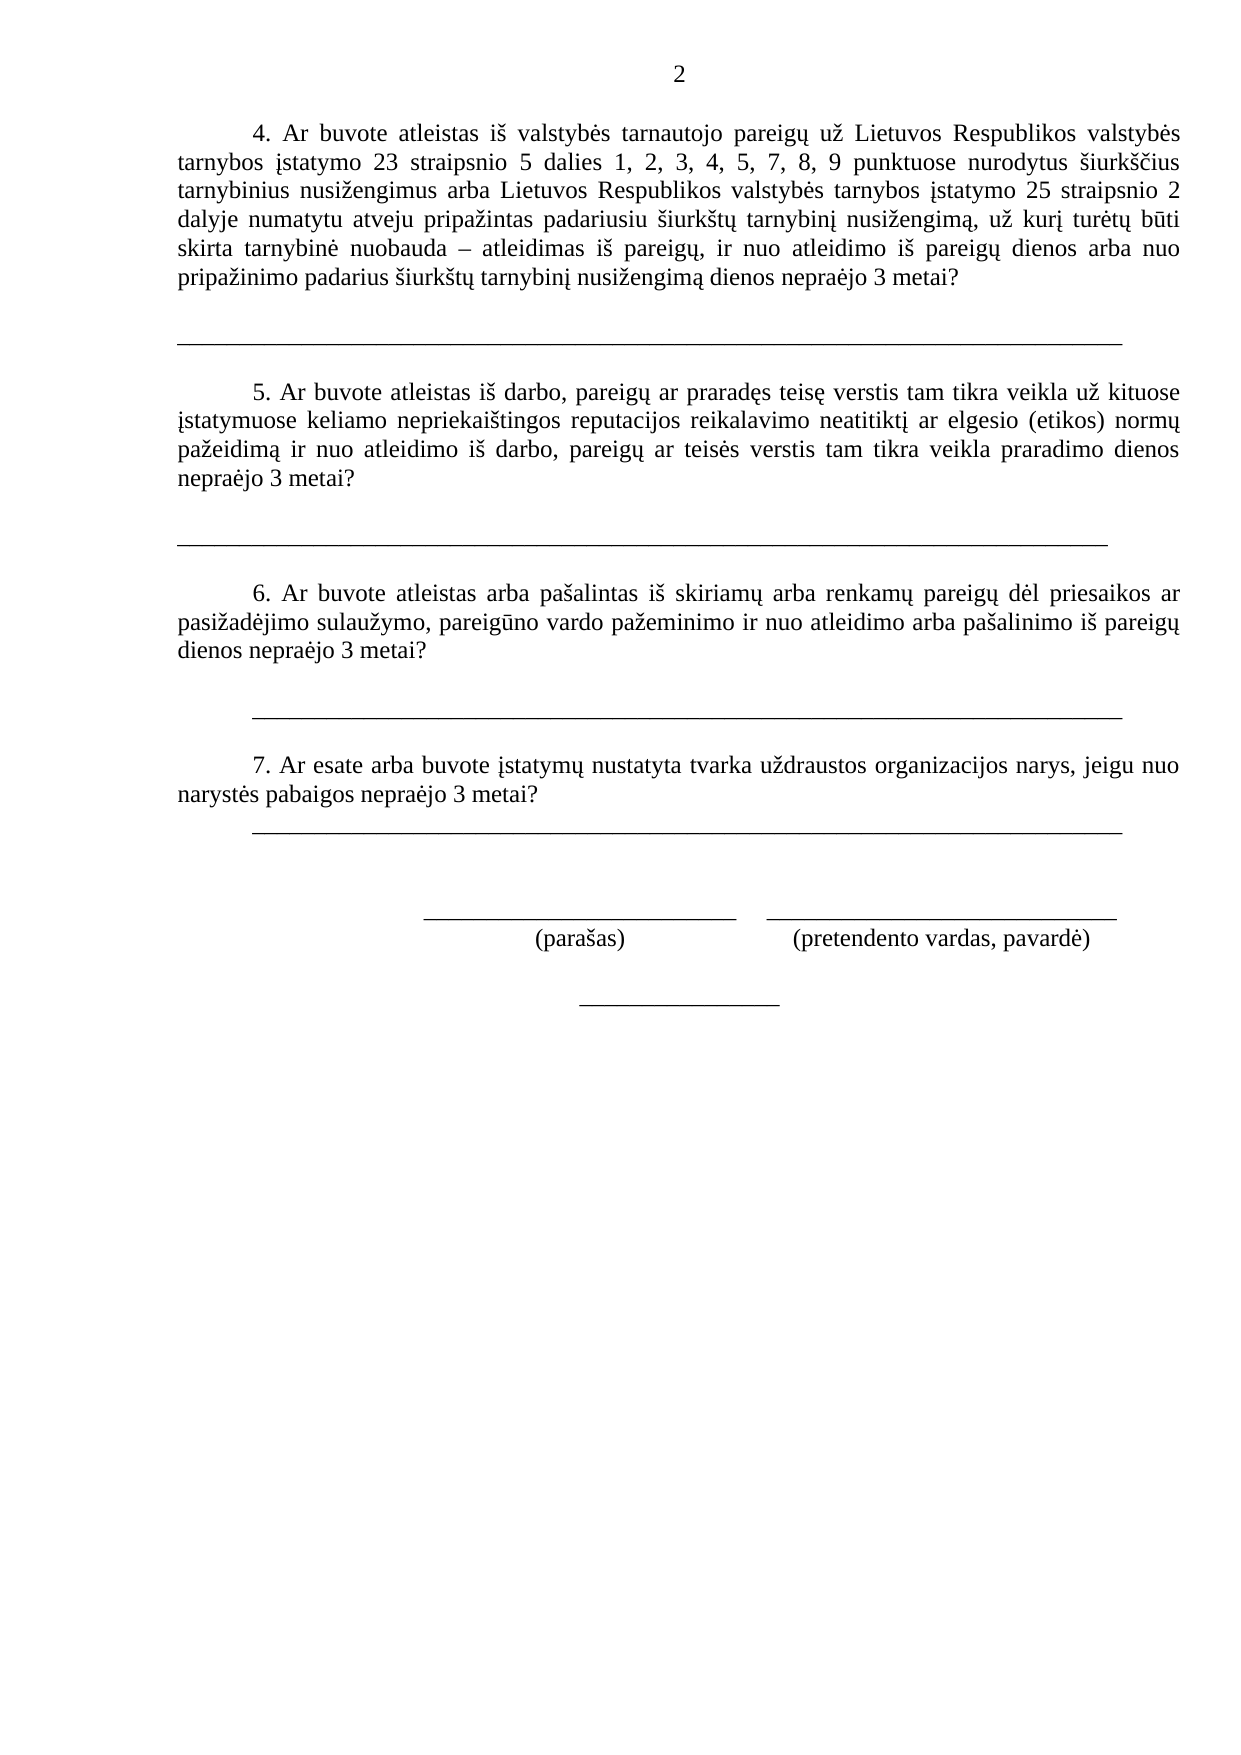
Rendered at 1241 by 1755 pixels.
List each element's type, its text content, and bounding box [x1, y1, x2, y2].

text 4. Ar buvote atleistas iš valstybės tarnautojo pareigų už Lietuvos Respublikos valstybės tarnybos įstatymo 23 straipsnio 5 dalies 1, 2, 3, 4, 5, 7, 8, 9 punktuose nurodytus šiurkščius tarnybinius nusižengimus arba Lietuvos Respublikos valstybės tarnybos įstatymo 25 straipsnio 2 dalyje numatytu atveju pripažintas padariusiu šiurkštų tarnybinį nusižengimą, už kurį turėtų būti skirta tarnybinė nuobauda – atleidimas iš pareigų, ir nuo atleidimo iš pareigų dienos arba nuo pripažinimo padarius šiurkštų tarnybinį nusižengimą dienos nepraėjo 3 metai? [177, 118, 1181, 291]
text ________________ [177, 981, 1181, 1009]
text 7. Ar esate arba buvote įstatymų nustatyta tvarka uždraustos organizacijos narys, jeigu nuo narystės pabaigos nepraėjo 3 metai? [177, 751, 1181, 808]
table_header _________________________ (parašas) [410, 894, 749, 952]
text 5. Ar buvote atleistas iš darbo, pareigų ar praradęs teisę verstis tam tikra veikla už kituose įstatymuose keliamo nepriekaištingos reputacijos reikalavimo neatitiktį ar elgesio (etikos) normų pažeidimą ir nuo atleidimo iš darbo, pareigų ar teisės verstis tam tikra veikla praradimo dienos nepraėjo 3 metai? [177, 377, 1181, 492]
table_header [177, 894, 410, 952]
text 6. Ar buvote atleistas arba pašalintas iš skiriamų arba renkamų pareigų dėl priesaikos ar pasižadėjimo sulaužymo, pareigūno vardo pažeminimo ir nuo atleidimo arba pašalinimo iš pareigų dienos nepraėjo 3 metai? [177, 578, 1181, 664]
table_header ____________________________ (pretendento vardas, pavardė) [750, 894, 1133, 952]
